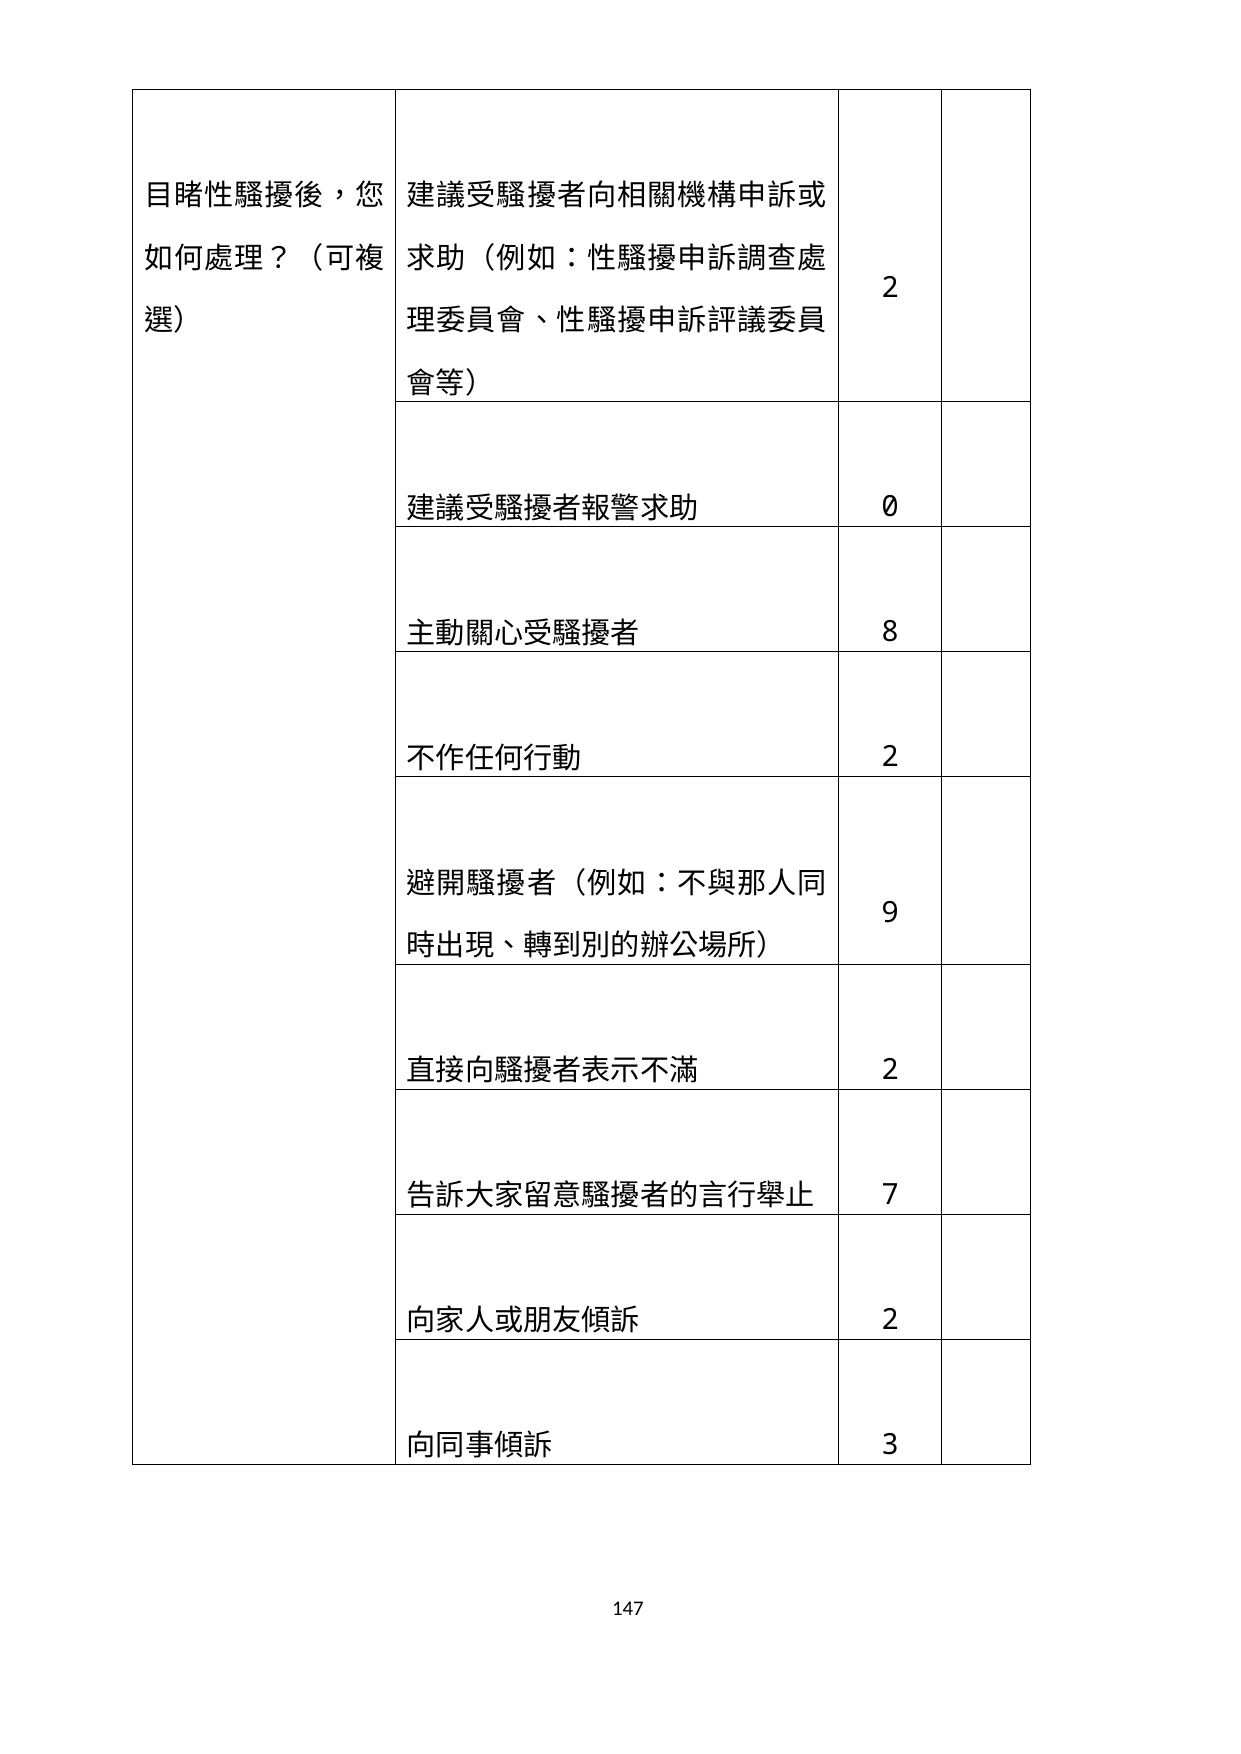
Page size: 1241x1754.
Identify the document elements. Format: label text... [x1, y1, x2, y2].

table_cell 2 [839, 965, 941, 1089]
table_cell 向家人或朋友傾訴 [396, 1215, 838, 1339]
table_cell [942, 1090, 1030, 1214]
table_cell [942, 965, 1030, 1089]
table_cell [942, 1215, 1030, 1339]
table_cell 向同事傾訴 [396, 1340, 838, 1464]
table_cell 7 [839, 1090, 941, 1214]
table_cell 8 [839, 527, 941, 651]
table_cell 目睹性騷擾後，您如何處理？（可複選） [133, 90, 395, 1464]
table_cell 2 [839, 652, 941, 776]
table_cell [942, 652, 1030, 776]
table_cell [942, 1340, 1030, 1464]
table_cell 告訴大家留意騷擾者的言行舉止 [396, 1090, 838, 1214]
table_cell 0 [839, 402, 941, 526]
table_cell [942, 90, 1030, 401]
table_cell [942, 527, 1030, 651]
table_cell 避開騷擾者（例如：不與那人同時出現、轉到別的辦公場所） [396, 777, 838, 964]
table_cell 主動關心受騷擾者 [396, 527, 838, 651]
table_cell 直接向騷擾者表示不滿 [396, 965, 838, 1089]
table_cell 2 [839, 90, 941, 401]
table_cell [942, 402, 1030, 526]
table_cell 建議受騷擾者向相關機構申訴或求助（例如：性騷擾申訴調查處理委員會、性騷擾申訴評議委員會等） [396, 90, 838, 401]
table_cell 不作任何行動 [396, 652, 838, 776]
table_cell 2 [839, 1215, 941, 1339]
table_cell 9 [839, 777, 941, 964]
table_cell 建議受騷擾者報警求助 [396, 402, 838, 526]
table_cell [942, 777, 1030, 964]
table_cell 3 [839, 1340, 941, 1464]
